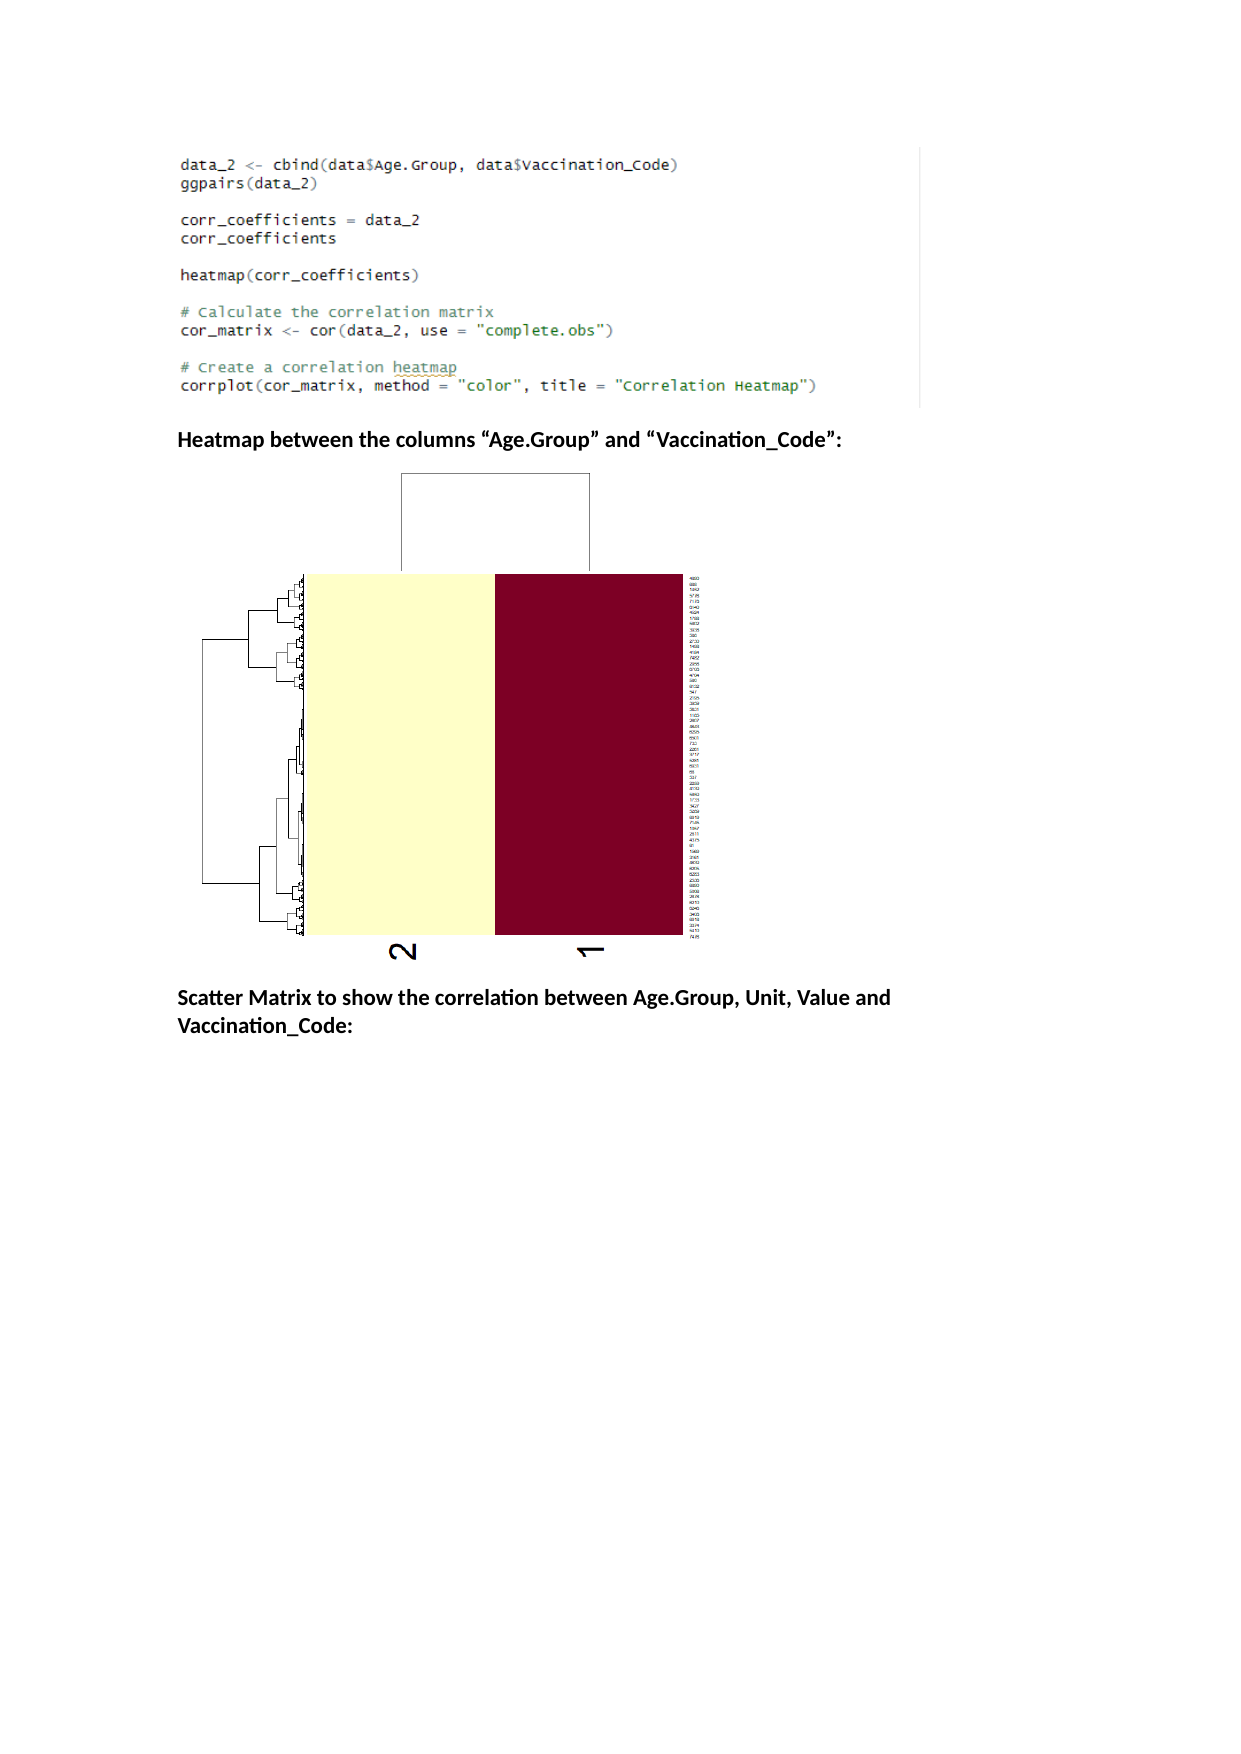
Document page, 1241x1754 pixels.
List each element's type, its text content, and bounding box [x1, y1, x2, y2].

text Heatmap between the columns “Age.Group” and “Vaccination_Code”: [177, 425, 1063, 453]
text Scatter Matrix to show the correlation between Age.Group, Unit, Value and Vaccination_Code: [177, 983, 1063, 1039]
